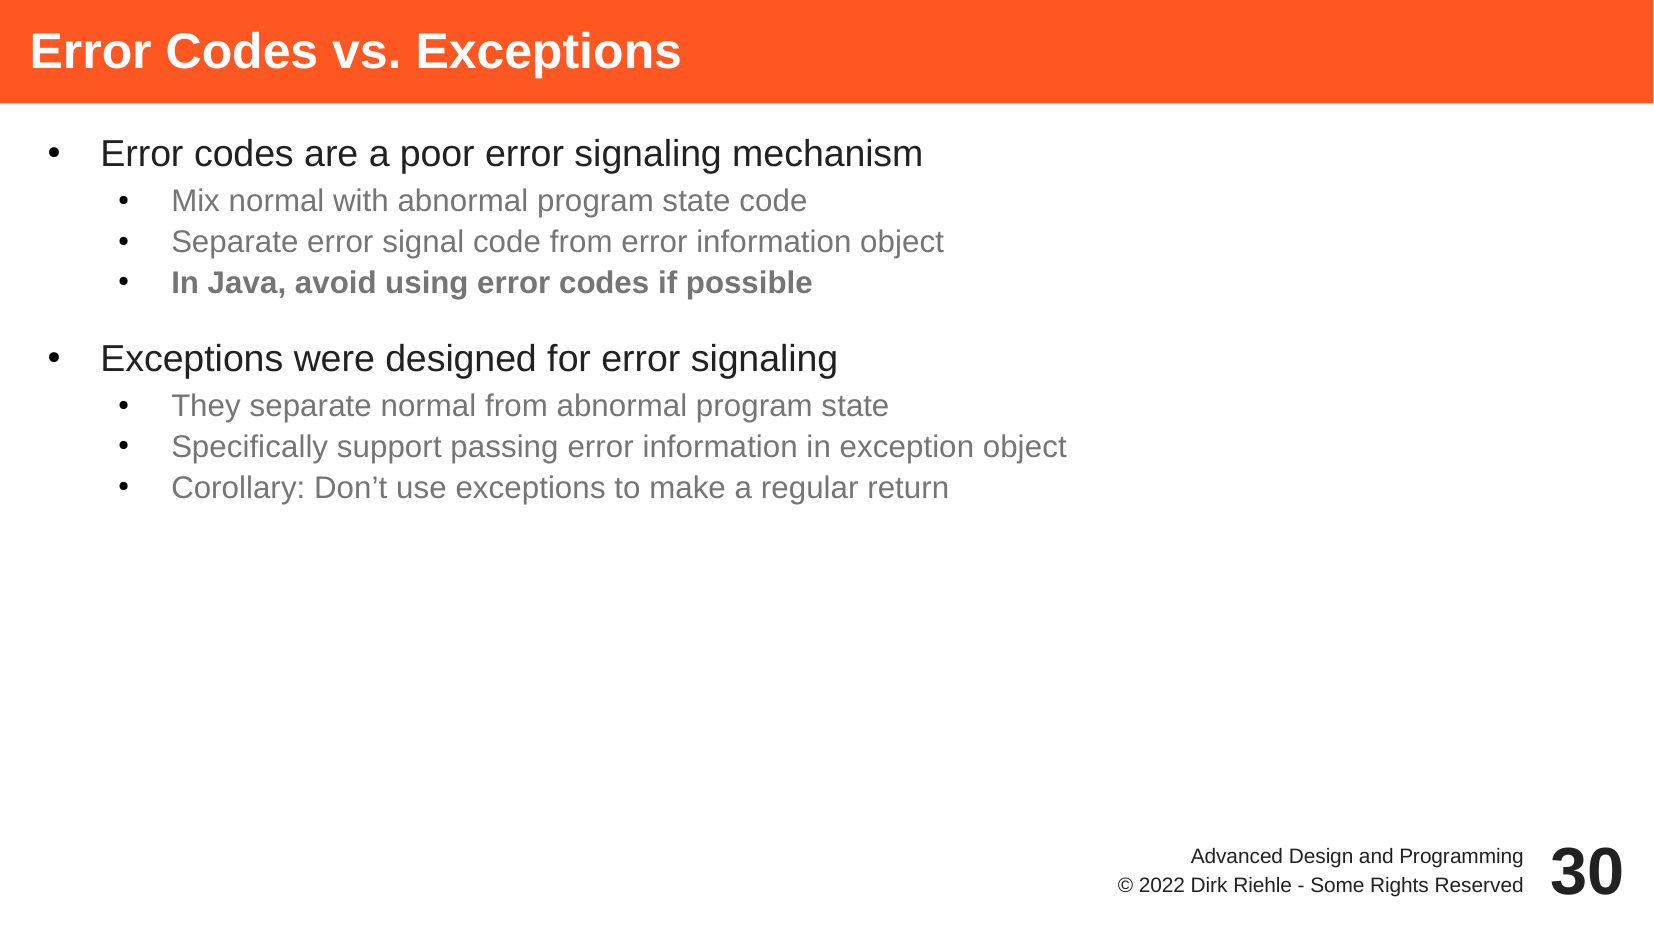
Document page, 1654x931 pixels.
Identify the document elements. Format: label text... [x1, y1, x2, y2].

list Error codes are a poor error signaling mechanism Mix normal with abnormal program state code Separate error signal code from error information object In Java, avoid using error codes if possible Exceptions were designed for error signaling They separate normal from abnormal program state Specifically support passing error information in exception object Corollary: Don’t use exceptions to make a regular return [29, 132, 1625, 813]
title Error Codes vs. Exceptions [0, 0, 1654, 104]
